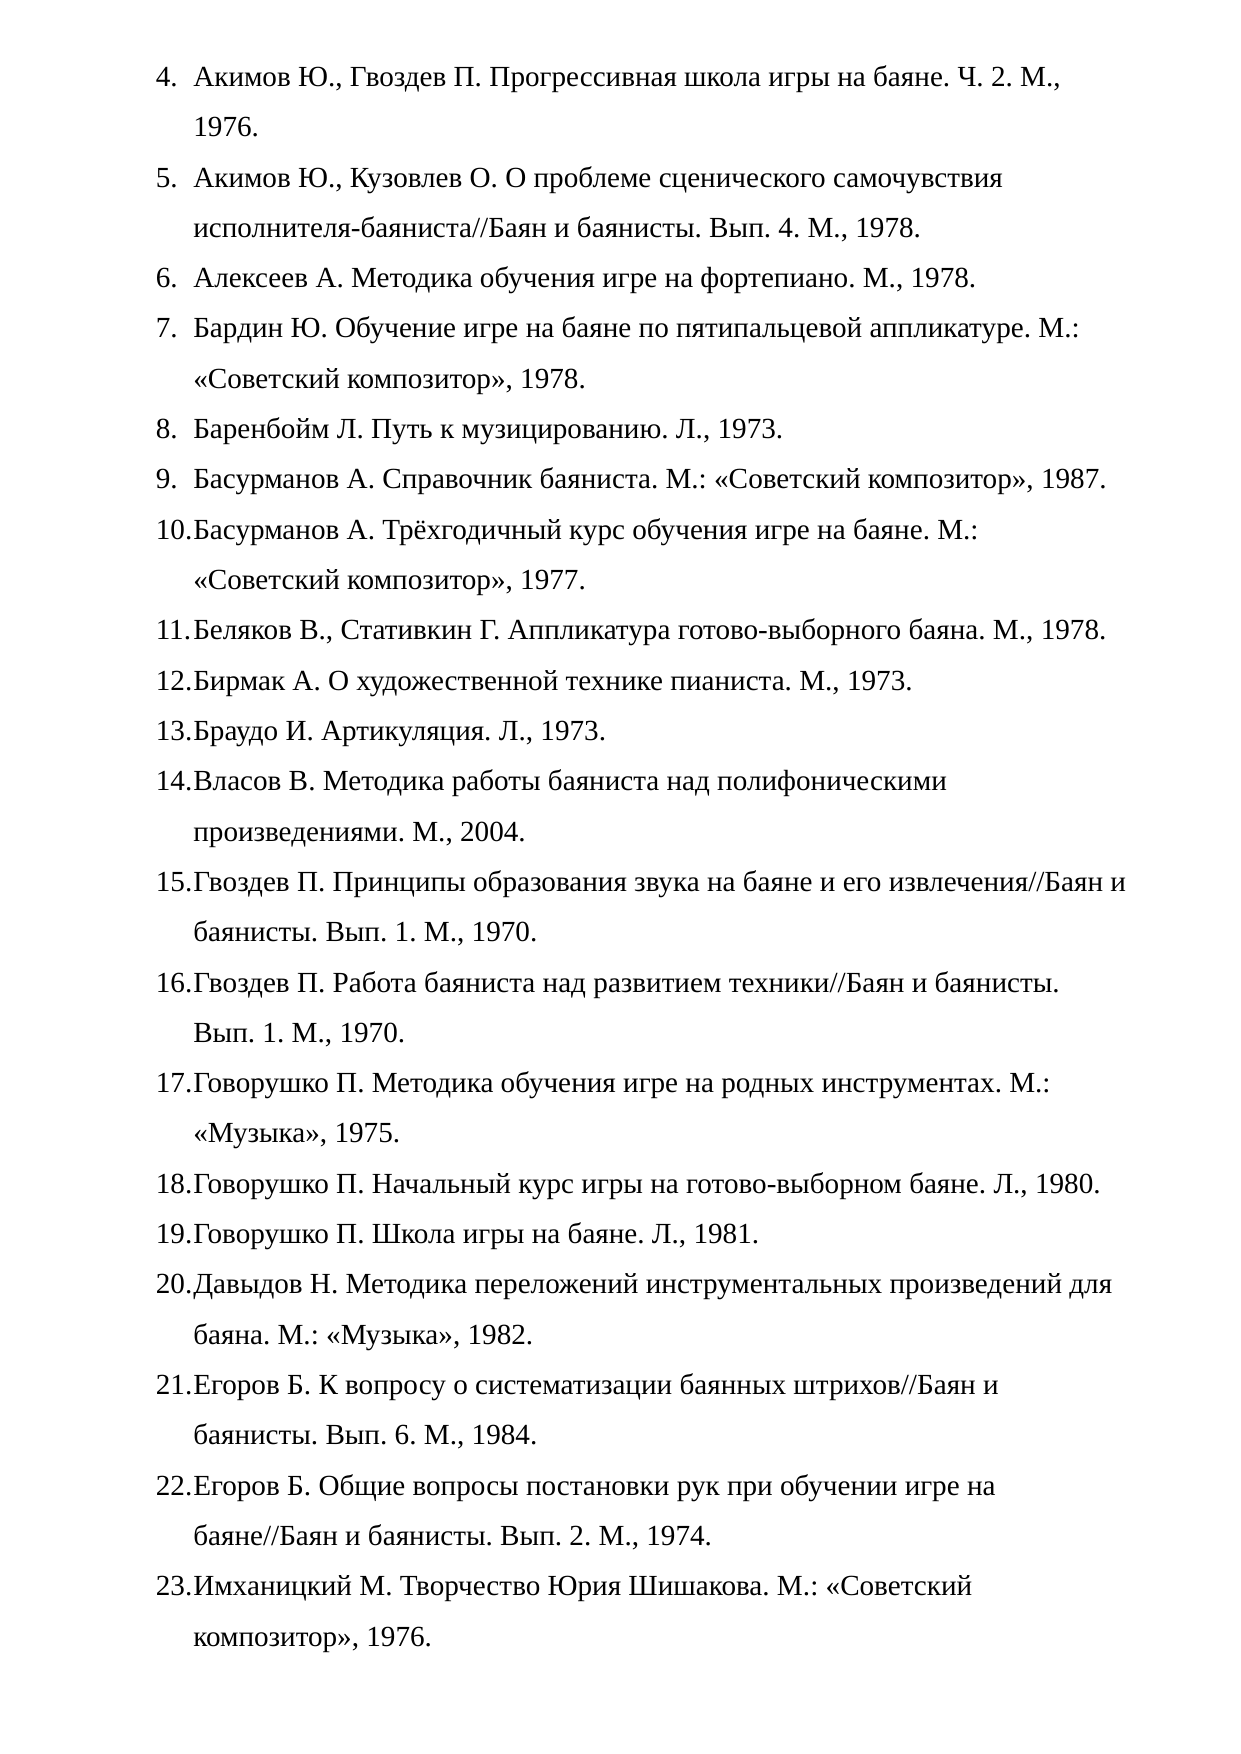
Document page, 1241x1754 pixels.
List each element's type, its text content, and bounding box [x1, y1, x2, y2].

list Говорушко П. Начальный курс игры на готово-выборном баяне. Л., 1980. [156, 1166, 1128, 1199]
list Алексеев А. Методика обучения игре на фортепиано. М., 1978. [156, 260, 1128, 294]
list Акимов Ю., Кузовлев О. О проблеме сценического самочувствия исполнителя-баяниста//Баян и баянисты. Вып. 4. М., 1978. [156, 160, 1128, 243]
list Бирмак А. О художественной технике пианиста. М., 1973. [156, 663, 1128, 696]
list Егоров Б. Общие вопросы постановки рук при обучении игре на баяне//Баян и баянисты. Вып. 2. М., 1974. [156, 1468, 1128, 1552]
list Акимов Ю., Гвоздев П. Прогрессивная школа игры на баяне. Ч. 2. М., 1976. [156, 59, 1128, 143]
list Баренбойм Л. Путь к музицированию. Л., 1973. [156, 411, 1128, 445]
list Басурманов А. Справочник баяниста. М.: «Советский композитор», 1987. [156, 462, 1128, 495]
list Имханицкий М. Творчество Юрия Шишакова. М.: «Советский композитор», 1976. [156, 1568, 1128, 1652]
list Говорушко П. Школа игры на баяне. Л., 1981. [156, 1216, 1128, 1250]
list Беляков В., Стативкин Г. Аппликатура готово-выборного баяна. М., 1978. [156, 612, 1128, 646]
list Гвоздев П. Работа баяниста над развитием техники//Баян и баянисты. Вып. 1. М., 1970. [156, 965, 1128, 1048]
list Басурманов А. Трёхгодичный курс обучения игре на баяне. М.: «Советский композитор», 1977. [156, 512, 1128, 596]
list Браудо И. Артикуляция. Л., 1973. [156, 713, 1128, 747]
list Власов В. Методика работы баяниста над полифоническими произведениями. М., 2004. [156, 763, 1128, 847]
list Говорушко П. Методика обучения игре на родных инструментах. М.: «Музыка», 1975. [156, 1065, 1128, 1149]
list Егоров Б. К вопросу о систематизации баянных штрихов//Баян и баянисты. Вып. 6. М., 1984. [156, 1367, 1128, 1451]
list Бардин Ю. Обучение игре на баяне по пятипальцевой аппликатуре. М.: «Советский композитор», 1978. [156, 311, 1128, 394]
list Давыдов Н. Методика переложений инструментальных произведений для баяна. М.: «Музыка», 1982. [156, 1267, 1128, 1350]
list Гвоздев П. Принципы образования звука на баяне и его извлечения//Баян и баянисты. Вып. 1. М., 1970. [156, 864, 1128, 948]
